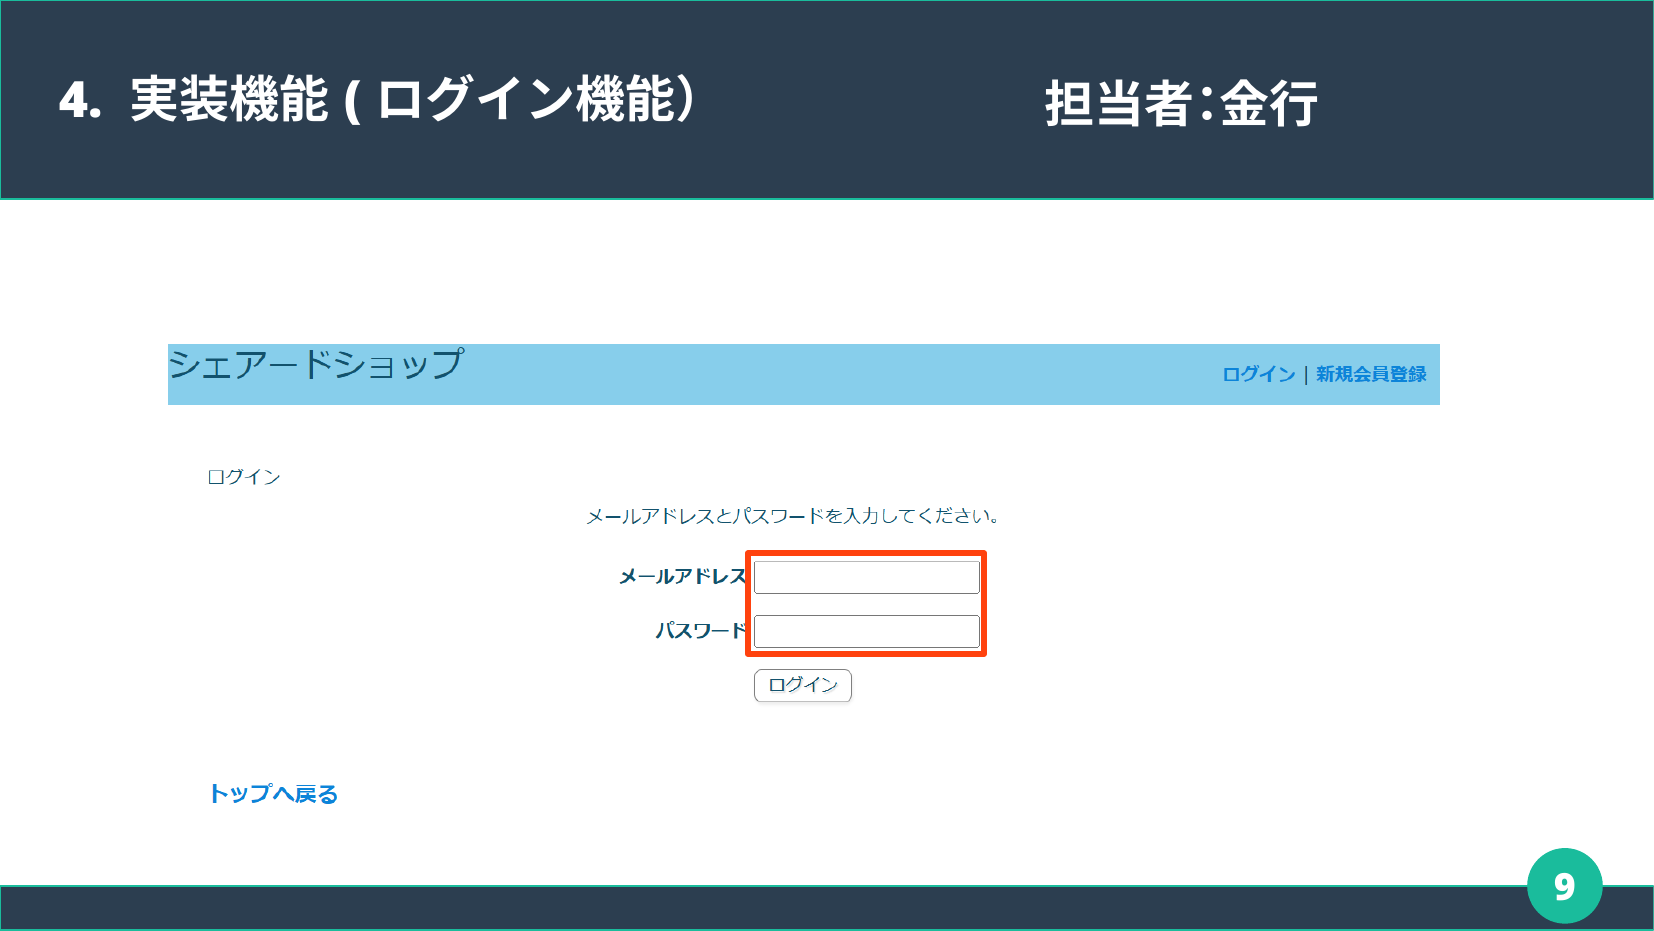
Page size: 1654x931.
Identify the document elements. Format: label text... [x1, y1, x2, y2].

title 4. 実装機能(ログイン機能） [59, 37, 1595, 156]
text_box 担当者：金行 [1029, 66, 1559, 137]
picture [168, 344, 1440, 842]
